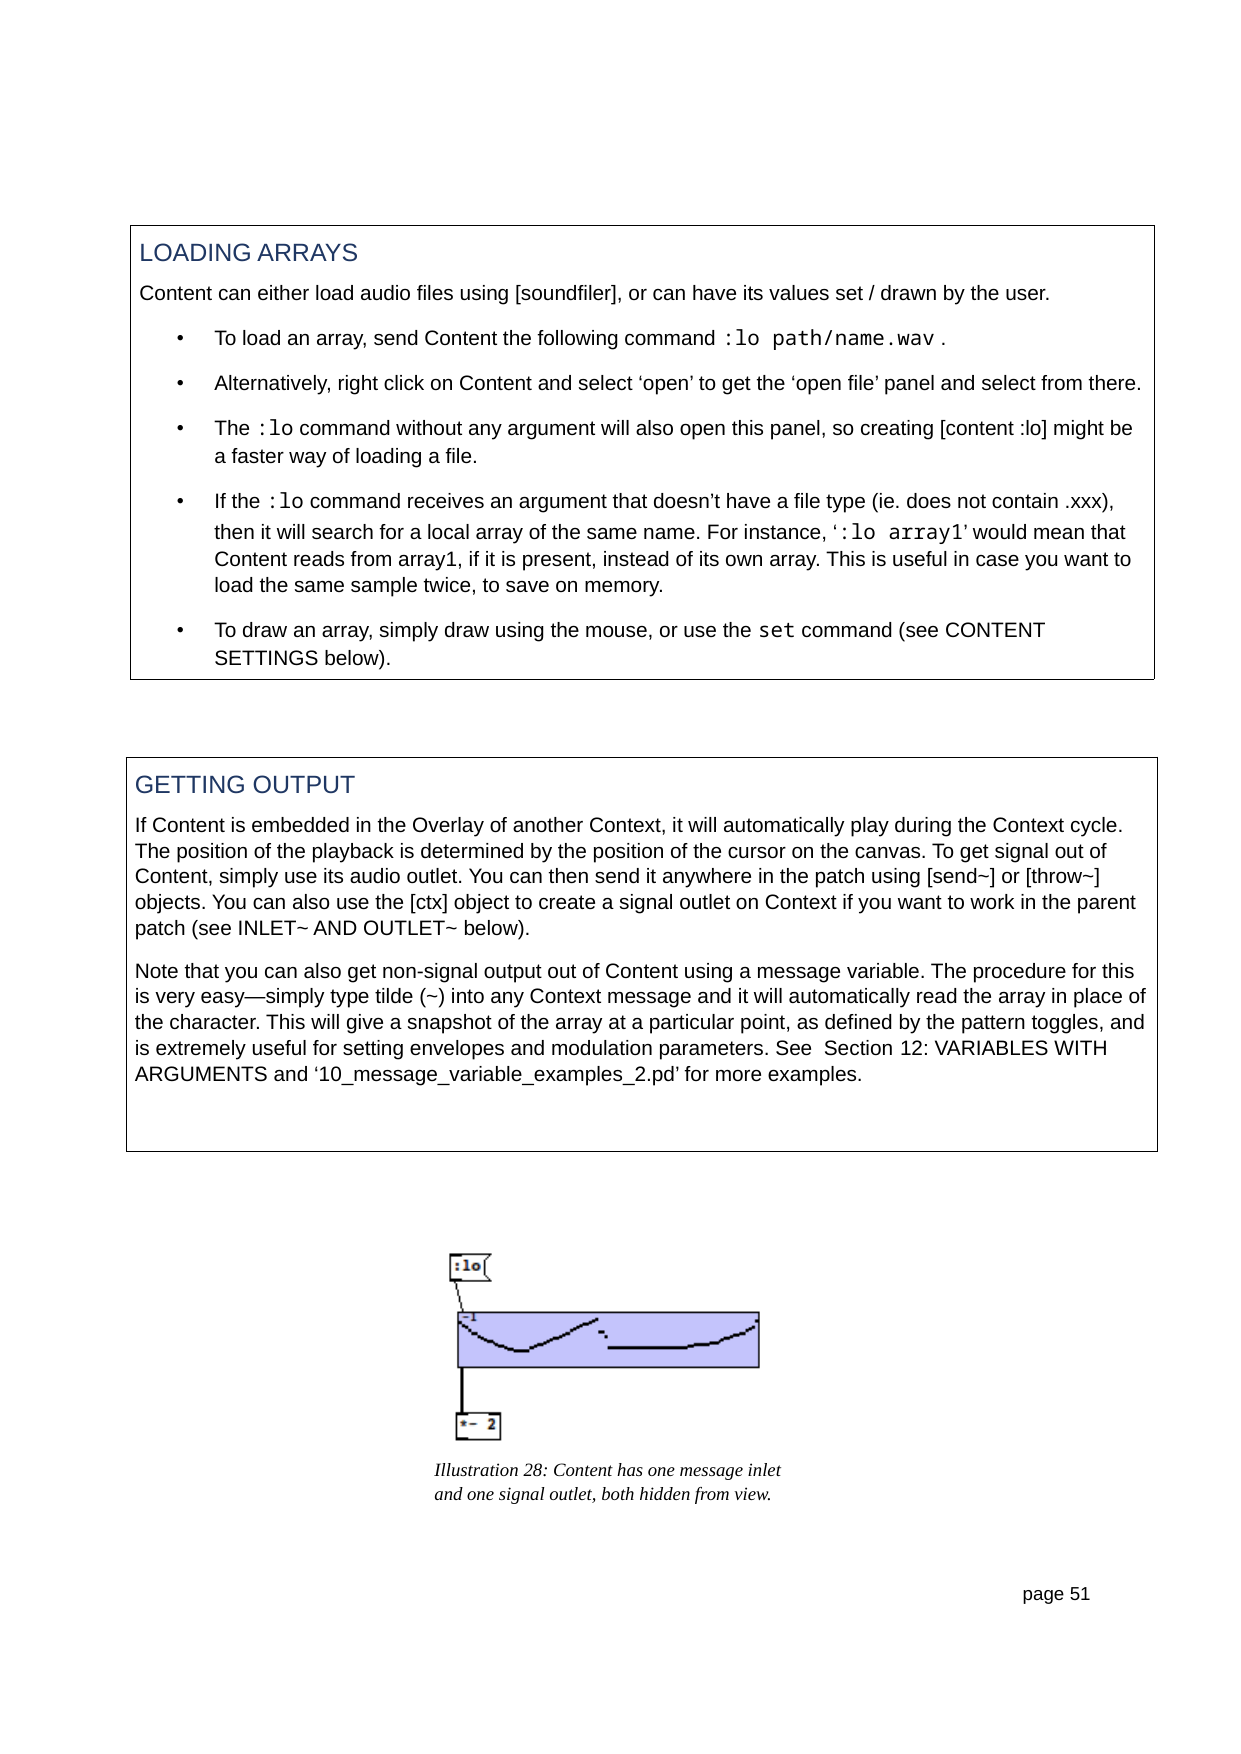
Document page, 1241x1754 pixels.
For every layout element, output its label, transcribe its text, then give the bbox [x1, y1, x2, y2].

text Illustration 28: Content has one message inlet and one signal outlet, both hidden from view. [434, 1458, 806, 1504]
list The :lo command without any argument will also open this panel, so creating [content :lo] might be a faster way of loading a file. [177, 413, 1145, 468]
list To draw an array, simply draw using the mouse, or use the set command (see CONTENT SETTINGS below). [177, 616, 1145, 670]
list To load an array, send Content the following command :lo path/name.wav . [177, 323, 1145, 352]
text Content can either load audio files using [soundfiler], or can have its values set / drawn by the user. [139, 281, 1145, 305]
list Alternatively, right click on Content and select ‘open’ to get the ‘open file’ panel and select from there. [177, 371, 1145, 395]
subtitle GETTING OUTPUT [134, 770, 1148, 798]
picture [434, 1238, 807, 1458]
text If Content is embedded in the Overlay of another Context, it will automatically play during the Context cycle. The position of the playback is determined by the position of the cursor on the canvas. To get signal out of Content, simply use its audio outlet. You can then send it anywhere in the patch using [send~] or [throw~] objects. You can also use the [ctx] object to create a signal outlet on Context if you want to work in the parent patch (see INLET~ AND OUTLET~ below). [134, 813, 1148, 940]
text Note that you can also get non-signal output out of Content using a message variable. The procedure for this is very easy—simply type tilde (~) into any Context message and it will automatically read the array in place of the character. This will give a snapshot of the array at a particular point, as defined by the pattern toggles, and is extremely useful for setting envelopes and modulation parameters. See Section 12: VARIABLES WITH ARGUMENTS and ‘10_message_variable_examples_2.pd’ for more examples. [134, 958, 1148, 1086]
list If the :lo command receives an argument that doesn’t have a file type (ie. does not contain .xxx), then it will search for a local array of the same name. For instance, ‘:lo array1’ would mean that Content reads from array1, if it is present, instead of its own array. This is useful in case you want to load the same sample twice, to save on memory. [177, 486, 1145, 597]
subtitle LOADING ARRAYS [139, 238, 1145, 267]
